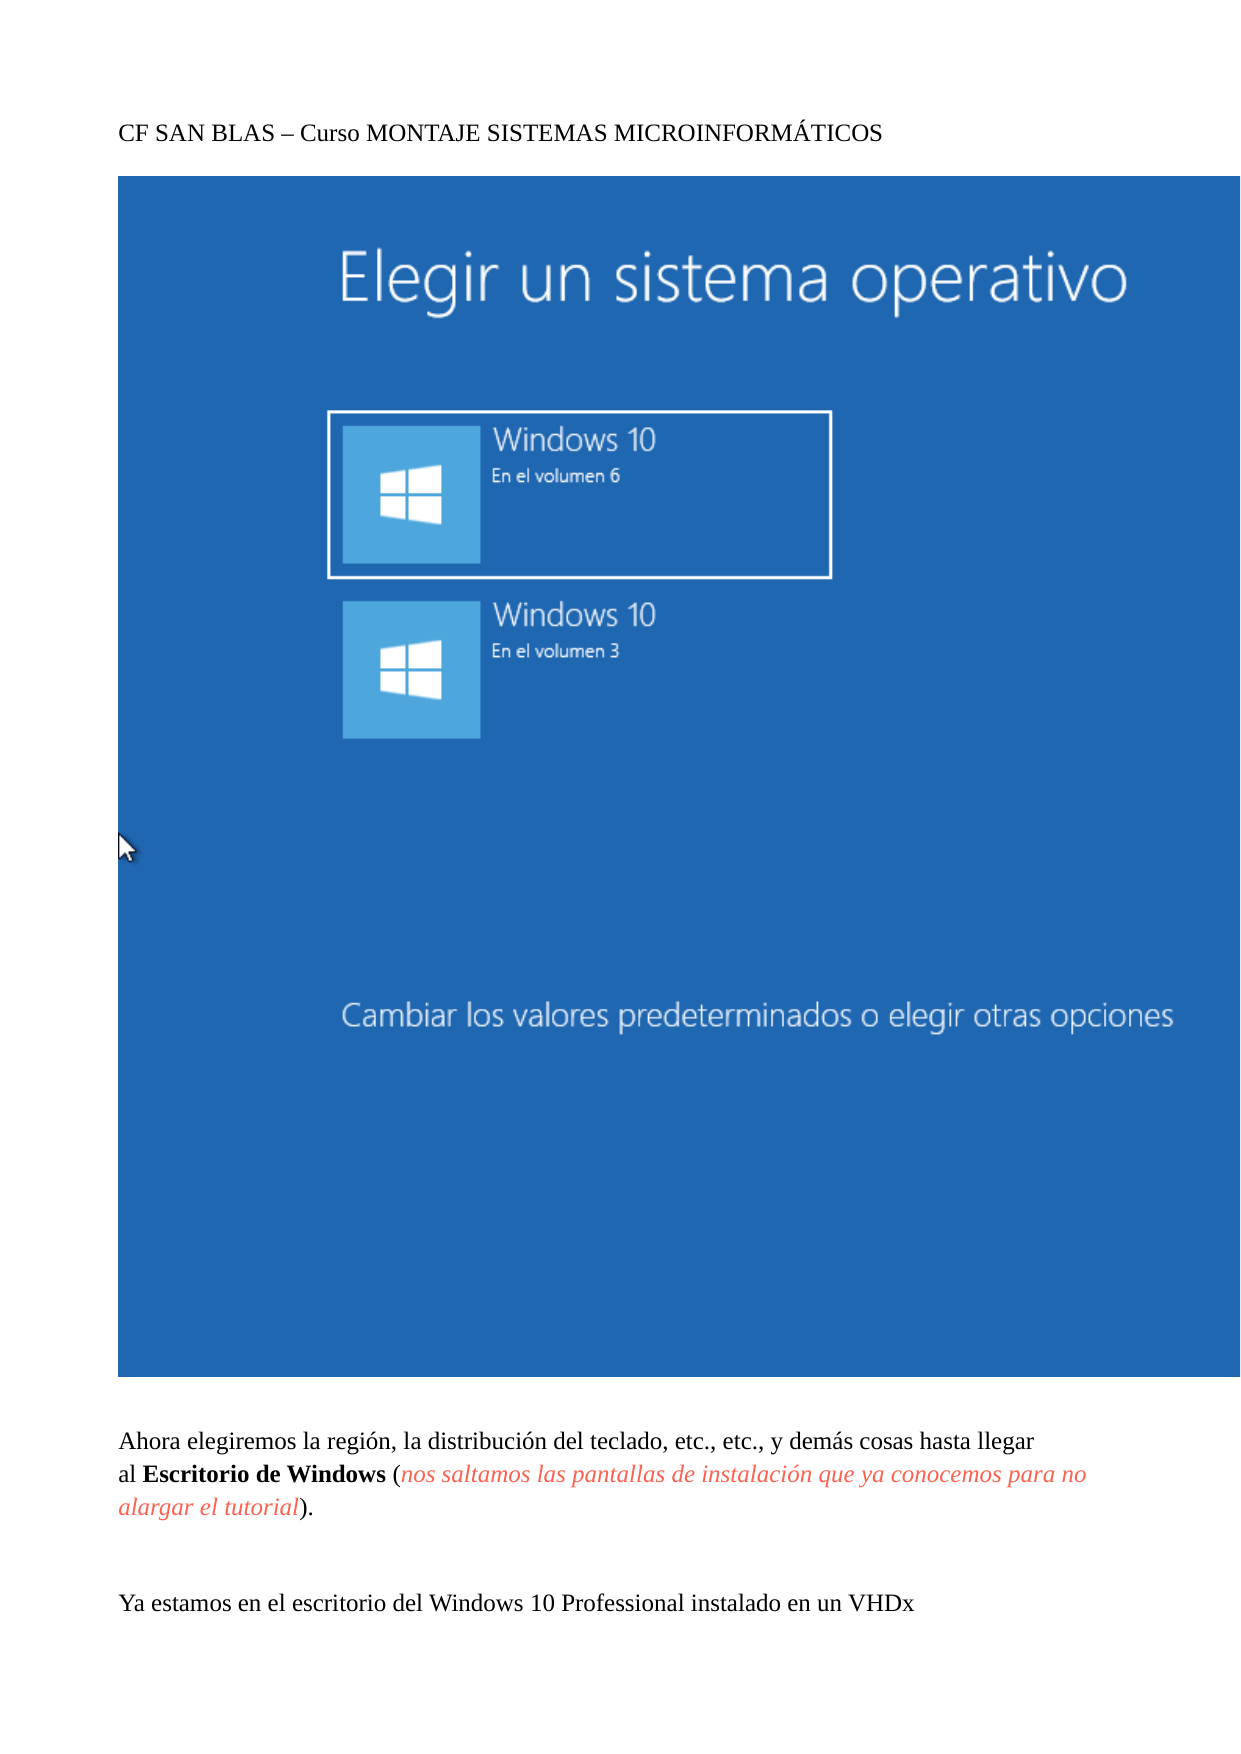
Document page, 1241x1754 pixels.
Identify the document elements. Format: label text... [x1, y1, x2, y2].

text Ahora elegiremos la región, la distribución del teclado, etc., etc., y demás cosas hasta llegar al Escritorio de Windows (nos saltamos las pantallas de instalación que ya conocemos para no alargar el tutorial). [118, 1426, 1122, 1521]
picture [118, 176, 1241, 1377]
text Ya estamos en el escritorio del Windows 10 Professional instalado en un VHDx [118, 1588, 1122, 1617]
